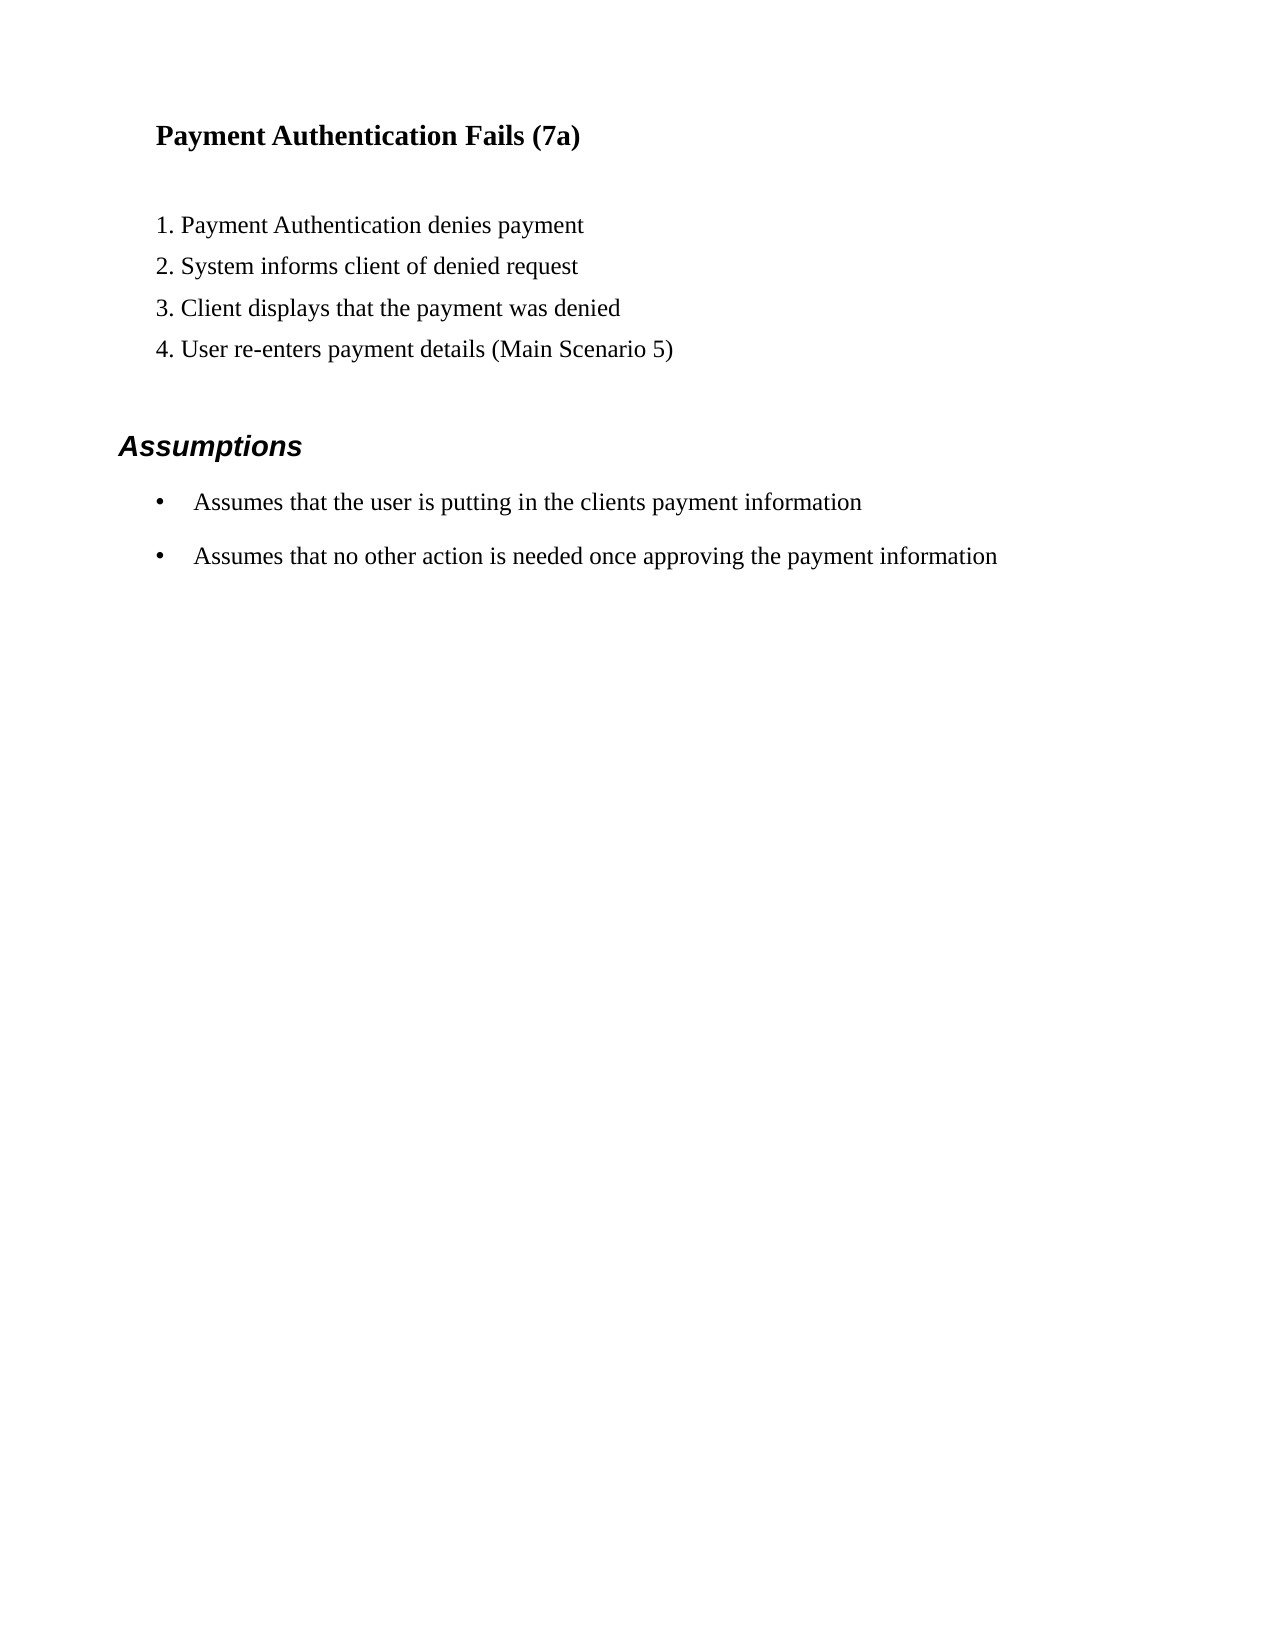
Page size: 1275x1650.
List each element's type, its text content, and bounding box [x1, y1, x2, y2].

text 4. User re-enters payment details (Main Scenario 5) [156, 334, 1157, 363]
text Payment Authentication Fails (7a) [156, 118, 1157, 152]
text 1. Payment Authentication denies payment [156, 210, 1157, 239]
text 2. System informs client of denied request [156, 251, 1157, 280]
subtitle Assumes that no other action is needed once approving the payment information [156, 541, 1157, 570]
subtitle Assumptions [118, 429, 1157, 462]
subtitle Assumes that the user is putting in the clients payment information [156, 487, 1157, 516]
text 3. Client displays that the payment was denied [156, 293, 1157, 321]
